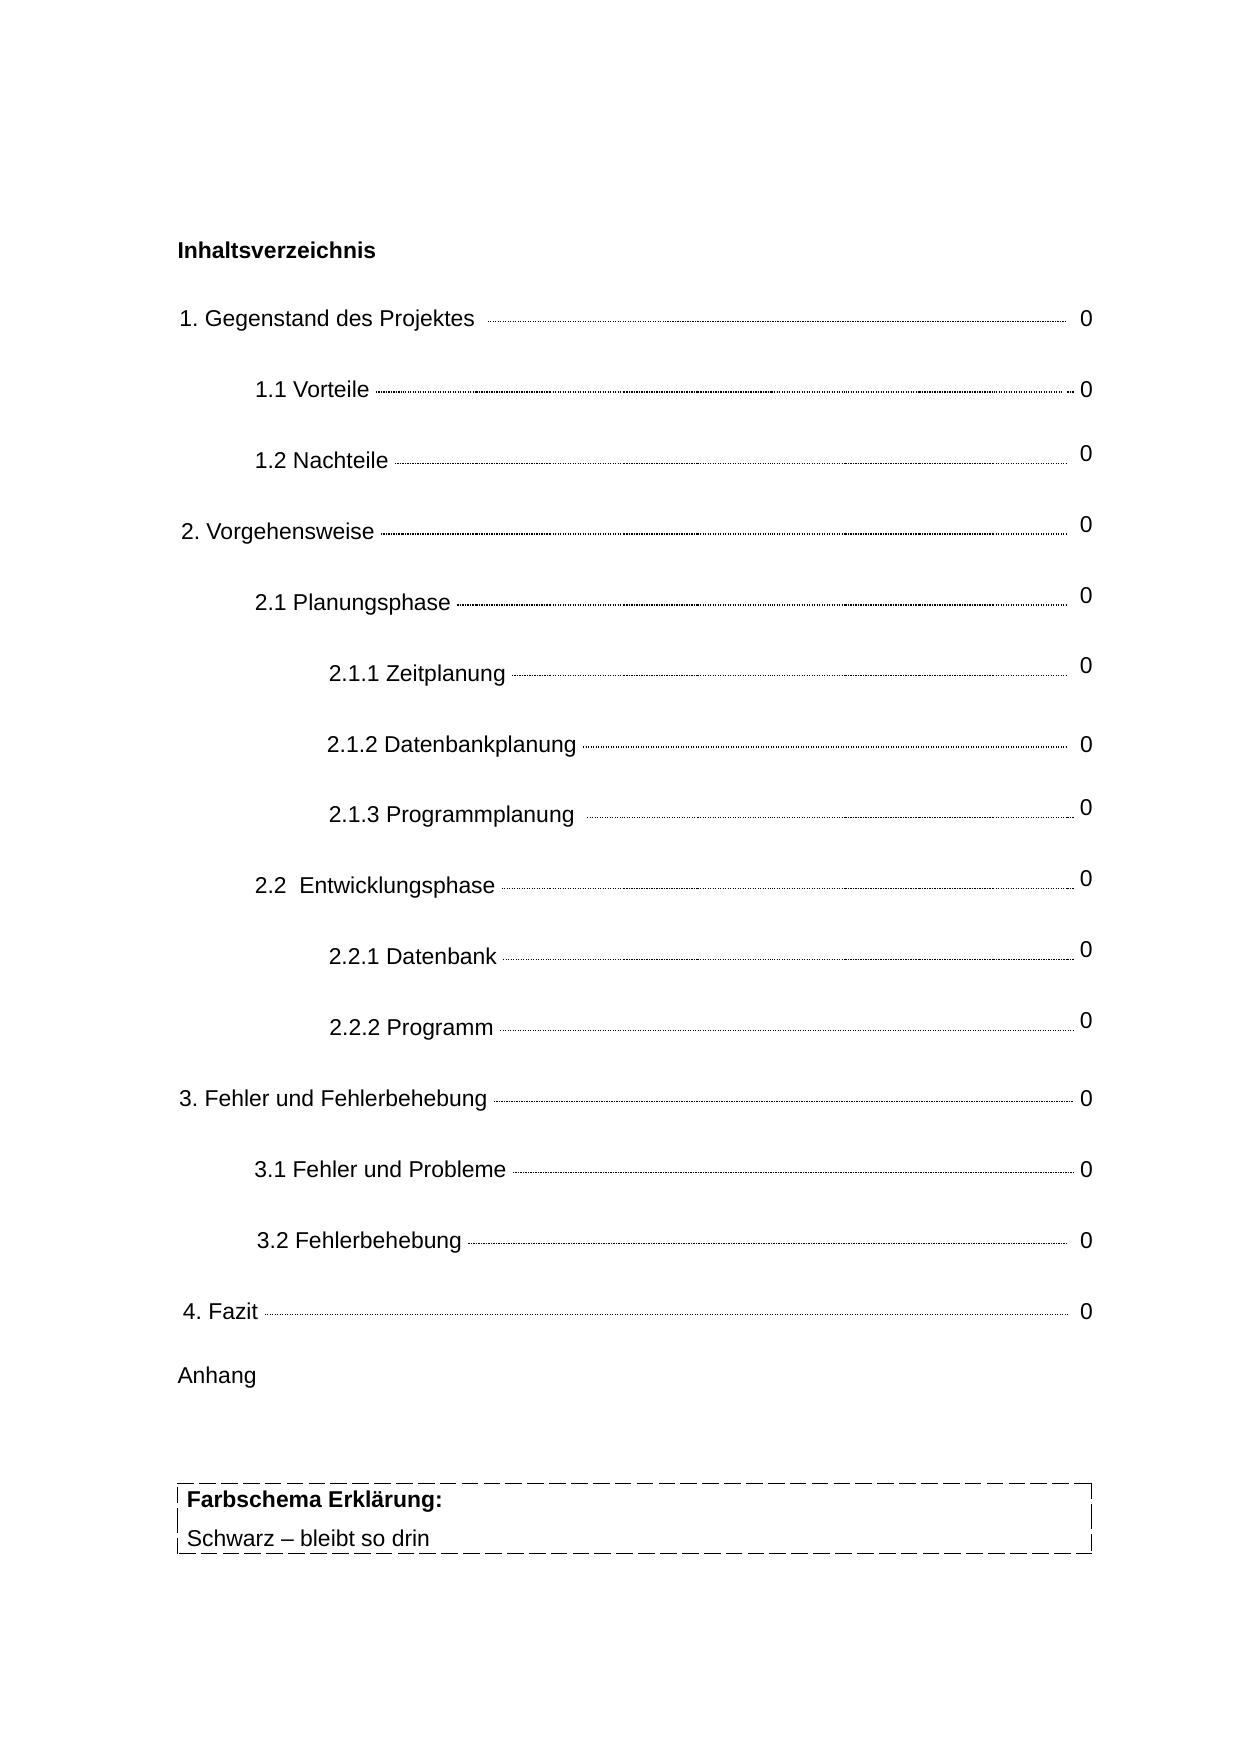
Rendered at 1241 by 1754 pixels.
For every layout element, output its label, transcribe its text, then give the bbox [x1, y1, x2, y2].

text 2.2 Entwicklungsphase 0 [177, 865, 1092, 899]
text 1. Gegenstand des Projektes 0 [177, 298, 1092, 331]
text 4. Fazit 0 [177, 1291, 1092, 1324]
text 3.2 Fehlerbehebung 0 [177, 1220, 1092, 1253]
text Schwarz – bleibt so drin [177, 1522, 1092, 1554]
text Farbschema Erklärung: [177, 1482, 1092, 1512]
text 2.1 Planungsphase 0 [177, 582, 1092, 615]
text Anhang [177, 1362, 1092, 1388]
text 2.1.2 Datenbankplanung 0 [251, 723, 1092, 757]
text 3. Fehler und Fehlerbehebung 0 [177, 1078, 1092, 1112]
text 2.2.2 Programm 0 [177, 1007, 1092, 1041]
text 2.1.1 Zeitplanung 0 [251, 652, 1092, 686]
text 2.1.3 Programmplanung 0 [251, 794, 1092, 828]
text 1.2 Nachteile 0 [177, 440, 1092, 473]
text 1.1 Vorteile 0 [177, 369, 1092, 402]
text 2.2.1 Datenbank 0 [177, 936, 1092, 970]
text Inhaltsverzeichnis [177, 237, 1092, 264]
text 3.1 Fehler und Probleme 0 [177, 1149, 1092, 1182]
text 2. Vorgehensweise 0 [177, 511, 1092, 544]
